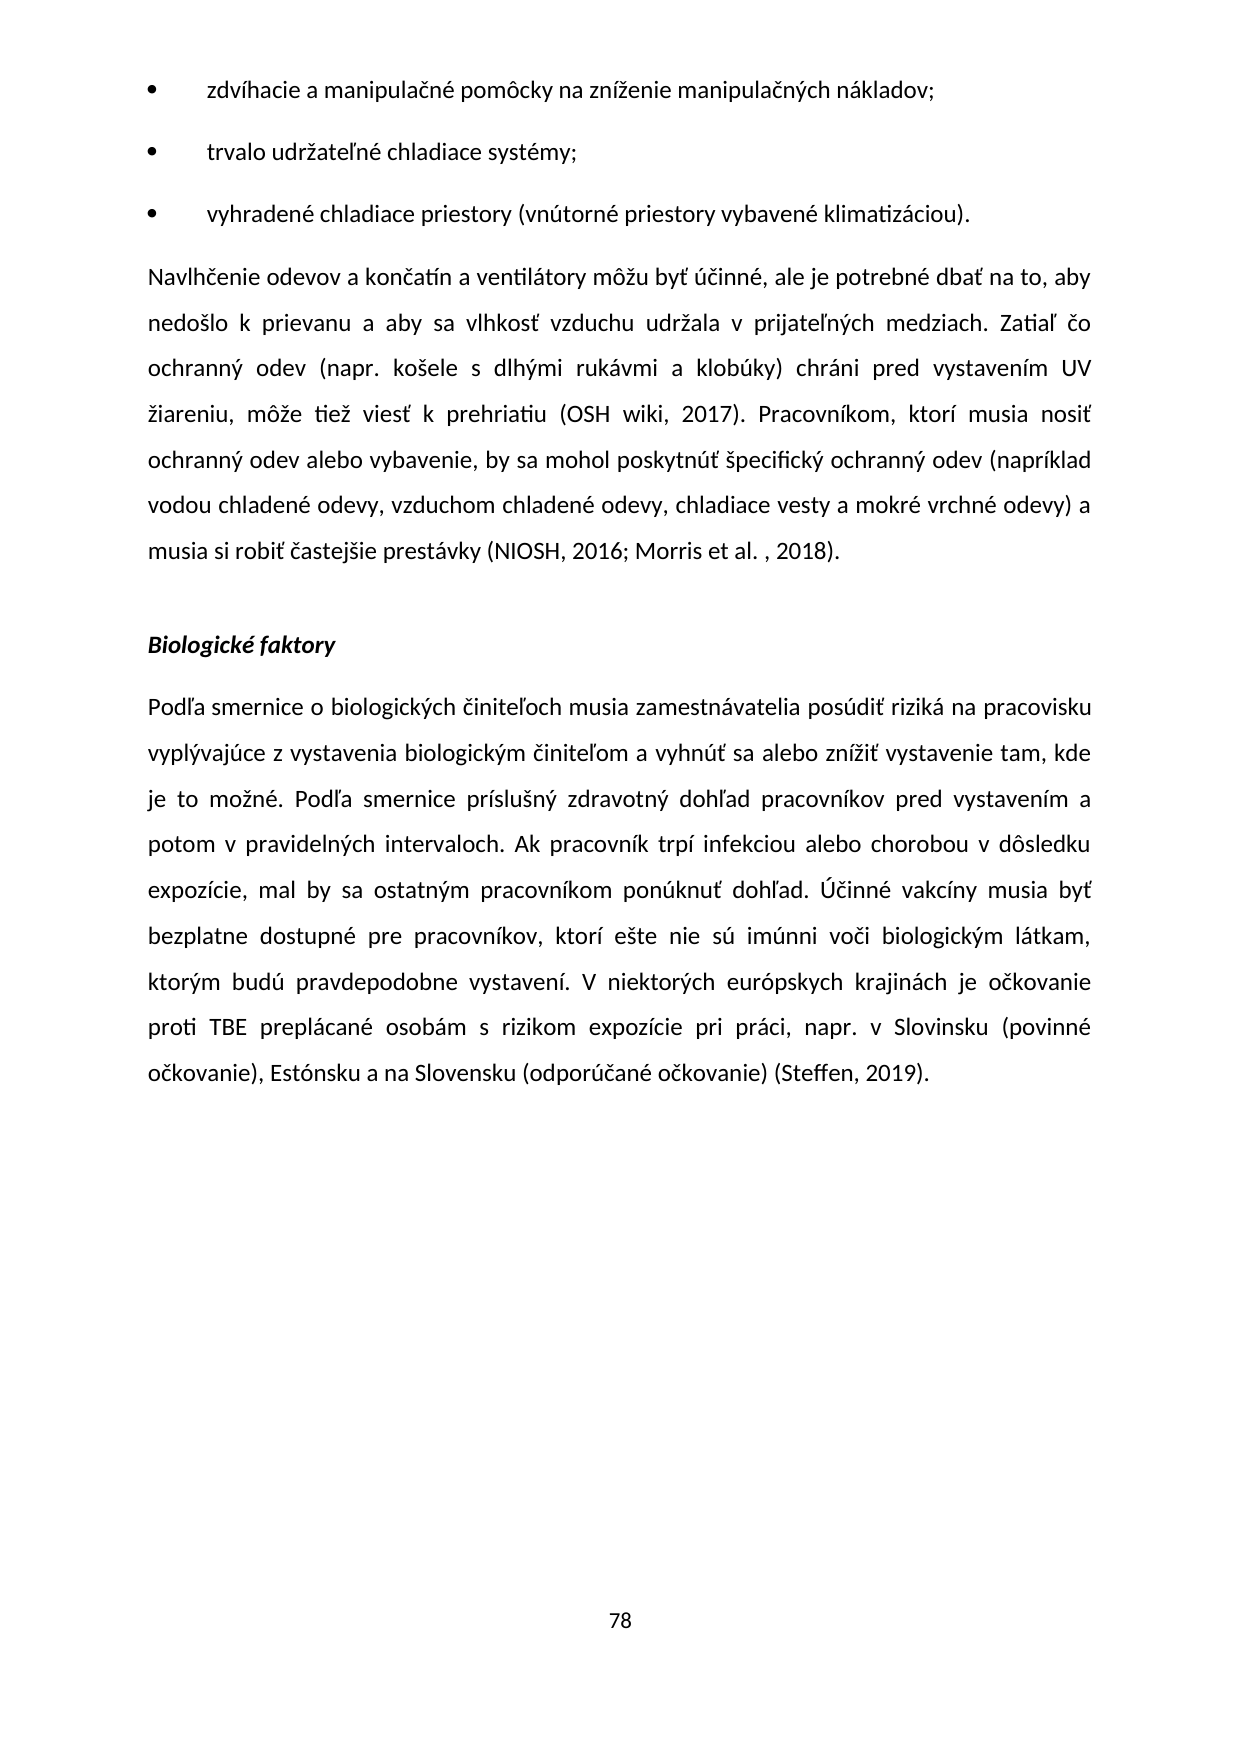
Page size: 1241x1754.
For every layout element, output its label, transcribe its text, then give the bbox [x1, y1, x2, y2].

text Navlhčenie odevov a končatín a ventilátory môžu byť účinné, ale je potrebné dbať na to, aby nedošlo k prievanu a aby sa vlhkosť vzduchu udržala v prijateľných medziach. Zatiaľ čo ochranný odev (napr. košele s dlhými rukávmi a klobúky) chráni pred vystavením UV žiareniu, môže tiež viesť k prehriatiu (OSH wiki, 2017). Pracovníkom, ktorí musia nosiť ochranný odev alebo vybavenie, by sa mohol poskytnúť špecifický ochranný odev (napríklad vodou chladené odevy, vzduchom chladené odevy, chladiace vesty a mokré vrchné odevy) a musia si robiť častejšie prestávky (NIOSH, 2016; Morris et al. , 2018). [148, 261, 1093, 566]
list zdvíhacie a manipulačné pomôcky na zníženie manipulačných nákladov; [148, 74, 1093, 104]
text Podľa smernice o biologických činiteľoch musia zamestnávatelia posúdiť riziká na pracovisku vyplývajúce z vystavenia biologickým činiteľom a vyhnúť sa alebo znížiť vystavenie tam, kde je to možné. Podľa smernice príslušný zdravotný dohľad pracovníkov pred vystavením a potom v pravidelných intervaloch. Ak pracovník trpí infekciou alebo chorobou v dôsledku expozície, mal by sa ostatným pracovníkom ponúknuť dohľad. Účinné vakcíny musia byť bezplatne dostupné pre pracovníkov, ktorí ešte nie sú imúnni voči biologickým látkam, ktorým budú pravdepodobne vystavení. V niektorých európskych krajinách je očkovanie proti TBE preplácané osobám s rizikom expozície pri práci, napr. v Slovinsku (povinné očkovanie), Estónsku a na Slovensku (odporúčané očkovanie) (Steffen, 2019). [148, 691, 1093, 1088]
text Biologické faktory [148, 629, 1093, 659]
list trvalo udržateľné chladiace systémy; [148, 136, 1093, 167]
list vyhradené chladiace priestory (vnútorné priestory vybavené klimatizáciou). [148, 198, 1093, 229]
